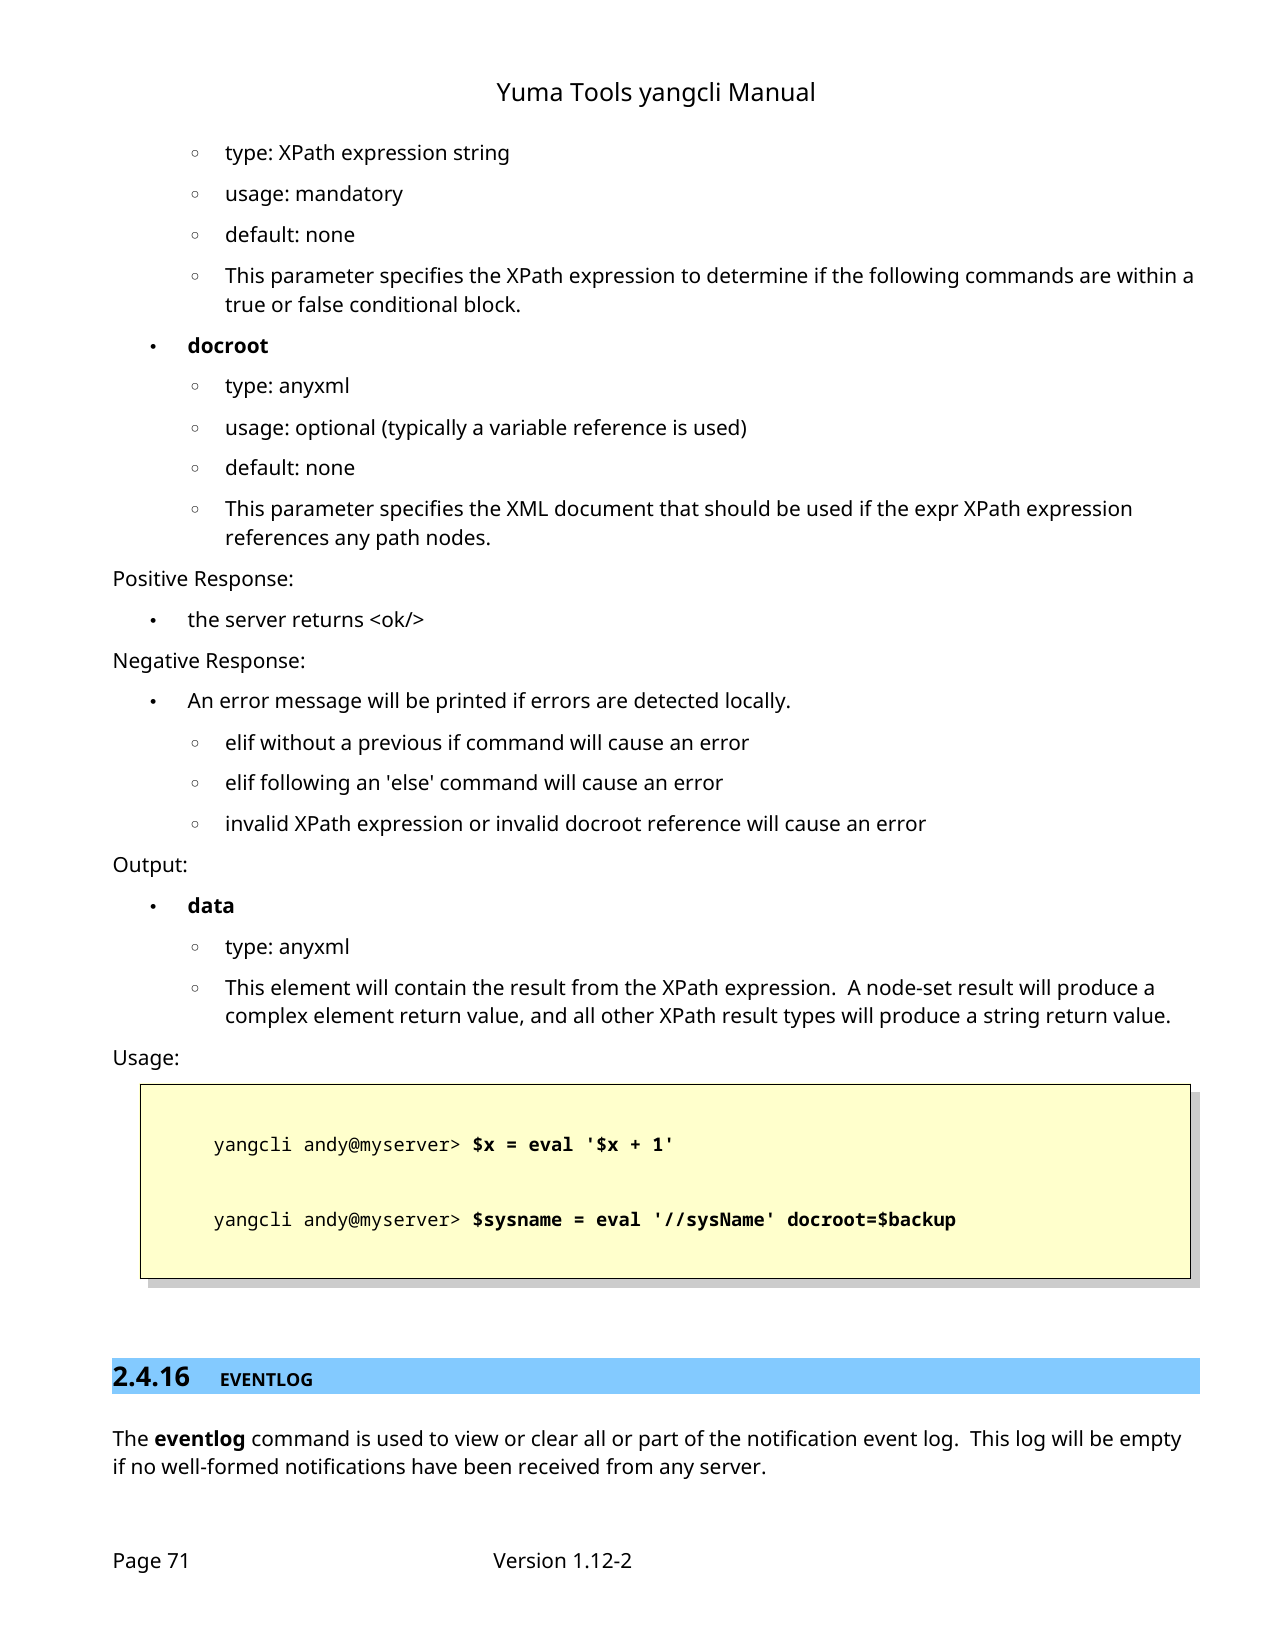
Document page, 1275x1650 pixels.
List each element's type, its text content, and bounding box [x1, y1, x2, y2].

list type: XPath expression string [187, 138, 1200, 167]
list This parameter specifies the XPath expression to determine if the following commands are within a true or false conditional block. [187, 261, 1200, 318]
list usage: mandatory [187, 179, 1200, 208]
text Usage: [112, 1043, 1200, 1071]
list default: none [187, 220, 1200, 249]
text yangcli andy@myserver> $x = eval '$x + 1' [141, 1121, 1190, 1157]
list default: none [187, 453, 1200, 482]
text Negative Response: [112, 646, 1200, 674]
list invalid XPath expression or invalid docroot reference will cause an error [187, 809, 1200, 838]
list docroot [150, 331, 1200, 359]
list type: anyxml [187, 372, 1200, 400]
list elif following an 'else' command will cause an error [187, 768, 1200, 797]
text Positive Response: [112, 564, 1200, 592]
text yangcli andy@myserver> $sysname = eval '//sysName' docroot=$backup [141, 1196, 1190, 1232]
list data [150, 891, 1200, 920]
list type: anyxml [187, 932, 1200, 961]
text The eventlog command is used to view or clear all or part of the notification event log. This log will be empty if no well-formed notifications have been received from any server. [112, 1424, 1200, 1481]
list This element will contain the result from the XPath expression. A node-set result will produce a complex element return value, and all other XPath result types will produce a string return value. [187, 973, 1200, 1030]
subtitle eventlog [112, 1358, 1200, 1394]
list elif without a previous if command will cause an error [187, 728, 1200, 756]
list This parameter specifies the XML document that should be used if the expr XPath expression references any path nodes. [187, 494, 1200, 551]
list usage: optional (typically a variable reference is used) [187, 413, 1200, 441]
list the server returns <ok/> [150, 605, 1200, 633]
text Output: [112, 850, 1200, 879]
list An error message will be printed if errors are detected locally. [150, 687, 1200, 715]
